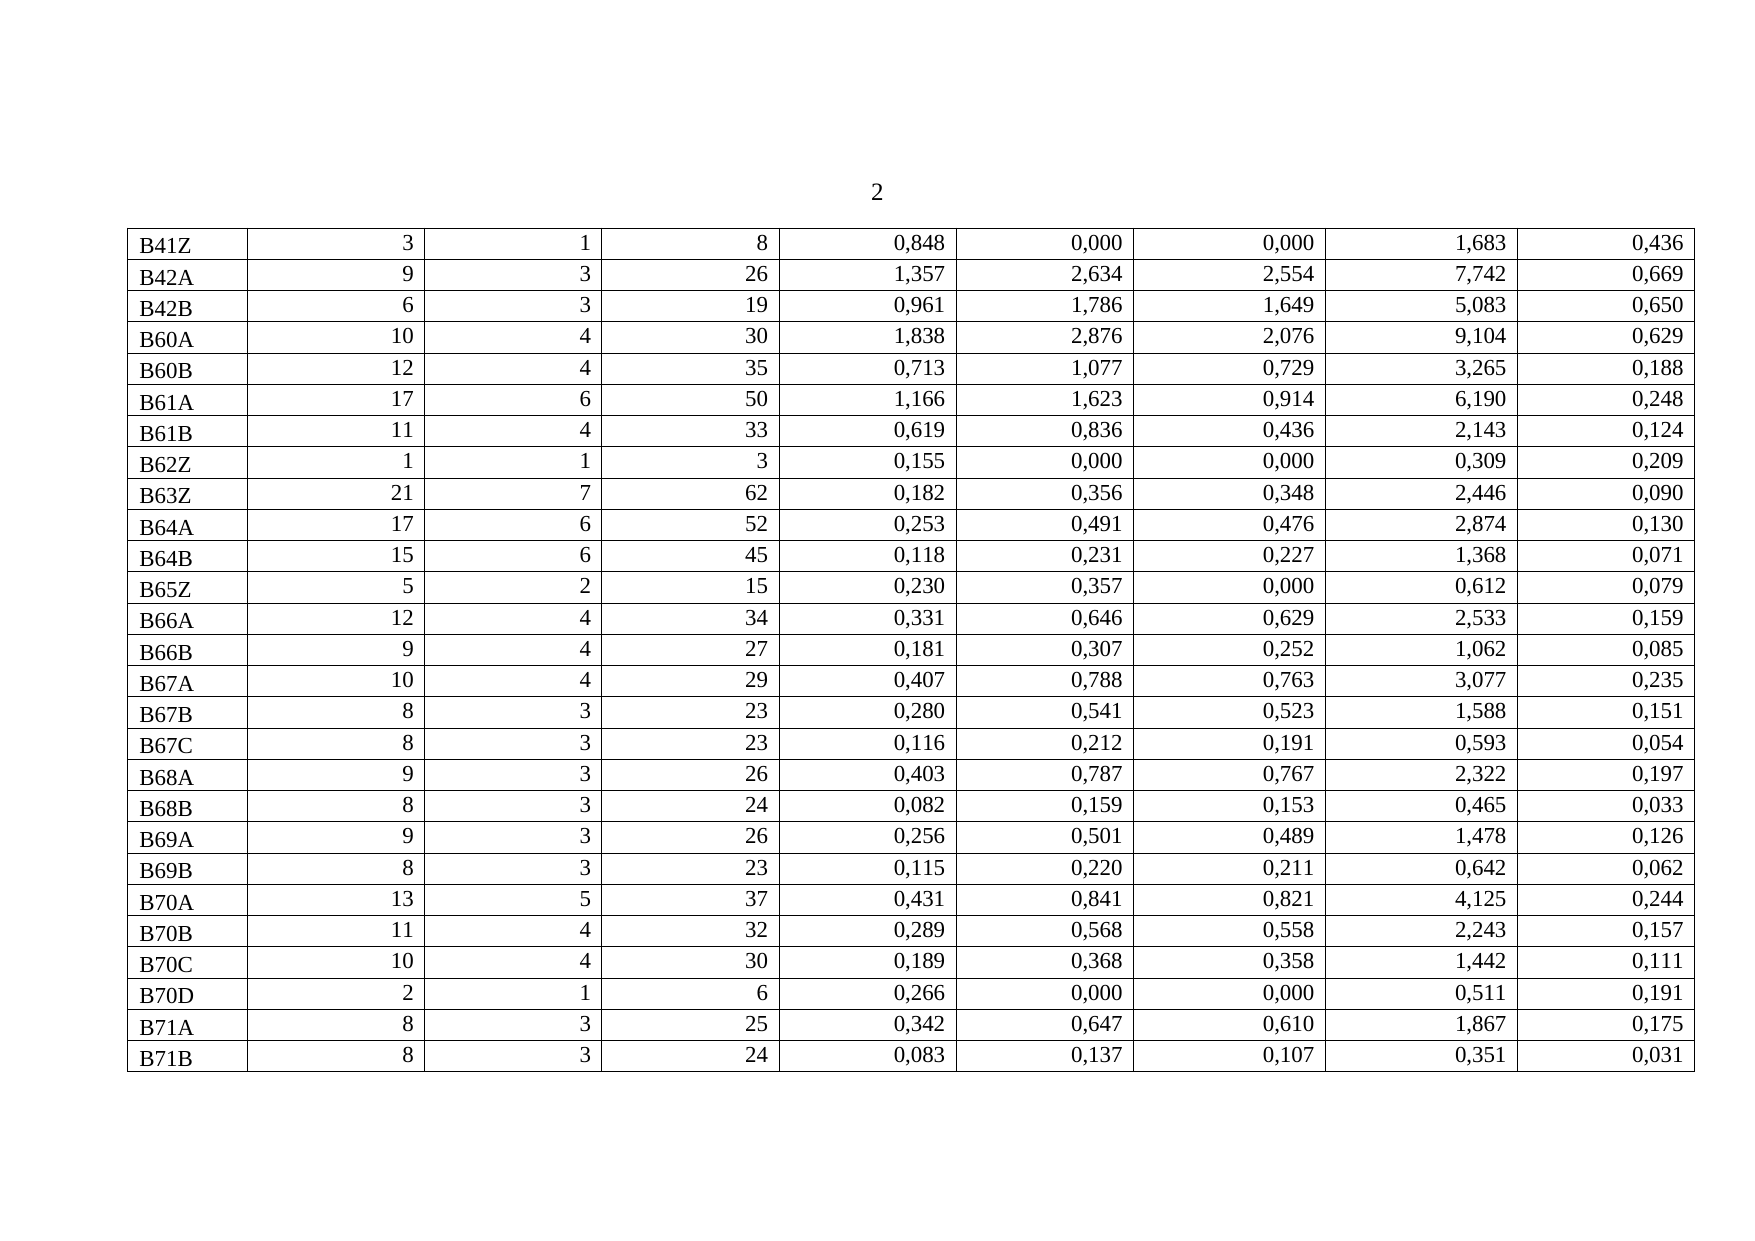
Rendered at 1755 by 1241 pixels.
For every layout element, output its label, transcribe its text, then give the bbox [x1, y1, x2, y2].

table_cell B69B [128, 854, 247, 884]
table_cell 0,000 [1134, 447, 1325, 477]
table_cell 0,079 [1518, 572, 1694, 602]
table_cell 1,357 [780, 260, 956, 290]
table_cell 0,476 [1134, 510, 1325, 540]
table_cell 0,000 [1134, 979, 1325, 1009]
table_cell B61A [128, 385, 247, 415]
table_cell 3,077 [1326, 666, 1517, 696]
table_cell B65Z [128, 572, 247, 602]
table_cell 0,062 [1518, 854, 1694, 884]
table_cell 0,647 [957, 1010, 1133, 1040]
table_cell 30 [602, 322, 779, 352]
table_cell 52 [602, 510, 779, 540]
table_cell 10 [248, 947, 424, 977]
table_cell 6 [425, 541, 601, 571]
table_cell 0,788 [957, 666, 1133, 696]
table_cell 0,568 [957, 916, 1133, 946]
table_cell 3,265 [1326, 354, 1517, 384]
table_cell 0,331 [780, 604, 956, 634]
table_cell B61B [128, 416, 247, 446]
table_cell 0,155 [780, 447, 956, 477]
table_cell 0,848 [780, 229, 956, 259]
table_cell 1,623 [957, 385, 1133, 415]
table_cell 0,159 [1518, 604, 1694, 634]
table_cell 0,629 [1134, 604, 1325, 634]
table_cell B63Z [128, 479, 247, 509]
table_cell 24 [602, 1041, 779, 1071]
table_cell 0,118 [780, 541, 956, 571]
table_cell 0,403 [780, 760, 956, 790]
table_cell 0,000 [957, 447, 1133, 477]
table_cell 0,280 [780, 697, 956, 727]
table_cell 0,356 [957, 479, 1133, 509]
table_cell 0,000 [1134, 229, 1325, 259]
table_cell 0,501 [957, 822, 1133, 852]
table_cell 0,368 [957, 947, 1133, 977]
table_cell 0,489 [1134, 822, 1325, 852]
table_cell 0,357 [957, 572, 1133, 602]
table_cell 1,062 [1326, 635, 1517, 665]
table_cell 0,593 [1326, 729, 1517, 759]
table_cell B69A [128, 822, 247, 852]
table_cell 3 [425, 1010, 601, 1040]
table_cell 1 [248, 447, 424, 477]
table_cell 3 [425, 791, 601, 821]
table_cell 3 [425, 1041, 601, 1071]
table_cell 0,767 [1134, 760, 1325, 790]
table_cell 0,153 [1134, 791, 1325, 821]
table_cell 0,266 [780, 979, 956, 1009]
table_cell 62 [602, 479, 779, 509]
table_cell 0,182 [780, 479, 956, 509]
table_cell 0,619 [780, 416, 956, 446]
table_cell 0,116 [780, 729, 956, 759]
table_cell 24 [602, 791, 779, 821]
table_cell 0,612 [1326, 572, 1517, 602]
table_cell 6 [248, 291, 424, 321]
table_cell 2 [248, 979, 424, 1009]
table_cell 0,130 [1518, 510, 1694, 540]
table_cell 0,157 [1518, 916, 1694, 946]
table_cell 3 [425, 291, 601, 321]
table_cell 0,348 [1134, 479, 1325, 509]
table_cell 0,197 [1518, 760, 1694, 790]
table_cell 0,256 [780, 822, 956, 852]
table_cell 0,289 [780, 916, 956, 946]
table_cell 0,491 [957, 510, 1133, 540]
table_cell 9 [248, 760, 424, 790]
table_cell 2,243 [1326, 916, 1517, 946]
table_cell 37 [602, 885, 779, 915]
table_cell 0,436 [1134, 416, 1325, 446]
table_cell 19 [602, 291, 779, 321]
table_cell 1,442 [1326, 947, 1517, 977]
table_cell 4 [425, 416, 601, 446]
table_cell B62Z [128, 447, 247, 477]
table_cell 45 [602, 541, 779, 571]
table_cell 0,107 [1134, 1041, 1325, 1071]
table_cell B68B [128, 791, 247, 821]
table_cell 33 [602, 416, 779, 446]
table_cell 0,227 [1134, 541, 1325, 571]
table_cell 1 [425, 229, 601, 259]
table_cell 4 [425, 354, 601, 384]
table_cell B67C [128, 729, 247, 759]
table_cell 23 [602, 854, 779, 884]
table_cell 0,558 [1134, 916, 1325, 946]
table_cell 1,683 [1326, 229, 1517, 259]
table_cell 12 [248, 604, 424, 634]
table_cell 30 [602, 947, 779, 977]
table_cell 4,125 [1326, 885, 1517, 915]
table_cell 1 [425, 447, 601, 477]
table_cell 0,511 [1326, 979, 1517, 1009]
table_cell 0,252 [1134, 635, 1325, 665]
table_cell B70B [128, 916, 247, 946]
table_cell 6 [602, 979, 779, 1009]
table_cell 0,235 [1518, 666, 1694, 696]
table_cell 0,541 [957, 697, 1133, 727]
table_cell 0,431 [780, 885, 956, 915]
table_cell 1,588 [1326, 697, 1517, 727]
table_cell 0,669 [1518, 260, 1694, 290]
table_cell 2,076 [1134, 322, 1325, 352]
table_cell B64B [128, 541, 247, 571]
table_cell 27 [602, 635, 779, 665]
table_cell 9 [248, 822, 424, 852]
table_cell 8 [248, 791, 424, 821]
table_cell 5 [425, 885, 601, 915]
table_cell 29 [602, 666, 779, 696]
table_cell 3 [602, 447, 779, 477]
table_cell 4 [425, 322, 601, 352]
table_cell 5 [248, 572, 424, 602]
table_cell 2,876 [957, 322, 1133, 352]
table_cell 2,446 [1326, 479, 1517, 509]
table_cell 9 [248, 635, 424, 665]
table_cell 34 [602, 604, 779, 634]
table_cell 0,151 [1518, 697, 1694, 727]
table_cell 2,322 [1326, 760, 1517, 790]
table_cell 11 [248, 916, 424, 946]
table_cell 13 [248, 885, 424, 915]
table_cell B67A [128, 666, 247, 696]
table_cell 2,554 [1134, 260, 1325, 290]
table_cell 0,231 [957, 541, 1133, 571]
table_cell B60A [128, 322, 247, 352]
table_cell 15 [248, 541, 424, 571]
table_cell 0,212 [957, 729, 1133, 759]
table_cell 0,961 [780, 291, 956, 321]
table_cell 15 [602, 572, 779, 602]
table_cell 0,083 [780, 1041, 956, 1071]
table_cell 0,054 [1518, 729, 1694, 759]
table_cell 2,874 [1326, 510, 1517, 540]
table_cell 0,629 [1518, 322, 1694, 352]
table_cell 0,646 [957, 604, 1133, 634]
table_cell B70D [128, 979, 247, 1009]
table_cell 0,137 [957, 1041, 1133, 1071]
table_cell 1,649 [1134, 291, 1325, 321]
table_cell 0,248 [1518, 385, 1694, 415]
table_cell 0,713 [780, 354, 956, 384]
table_cell 26 [602, 822, 779, 852]
table_cell 0,181 [780, 635, 956, 665]
table_cell 0,230 [780, 572, 956, 602]
table_cell 0,090 [1518, 479, 1694, 509]
table_cell 23 [602, 729, 779, 759]
table_cell 4 [425, 635, 601, 665]
table_cell 4 [425, 666, 601, 696]
table_cell 9,104 [1326, 322, 1517, 352]
table_cell 0,126 [1518, 822, 1694, 852]
table_cell 8 [248, 854, 424, 884]
table_cell 0,189 [780, 947, 956, 977]
table_cell 1,867 [1326, 1010, 1517, 1040]
table_cell 0,650 [1518, 291, 1694, 321]
table_cell B70C [128, 947, 247, 977]
table_cell 17 [248, 385, 424, 415]
table_cell 4 [425, 947, 601, 977]
table_cell 0,763 [1134, 666, 1325, 696]
table_cell 8 [248, 1041, 424, 1071]
table_cell 0,191 [1134, 729, 1325, 759]
table_cell 0,642 [1326, 854, 1517, 884]
table_cell 23 [602, 697, 779, 727]
table_cell 0,821 [1134, 885, 1325, 915]
table_cell 1 [425, 979, 601, 1009]
table_cell 50 [602, 385, 779, 415]
table_cell 0,309 [1326, 447, 1517, 477]
table_cell 3 [425, 697, 601, 727]
table_cell 17 [248, 510, 424, 540]
table_cell B71A [128, 1010, 247, 1040]
table_cell 0,351 [1326, 1041, 1517, 1071]
table_cell 0,787 [957, 760, 1133, 790]
table_cell 0,358 [1134, 947, 1325, 977]
table_cell 0,523 [1134, 697, 1325, 727]
table_cell B42A [128, 260, 247, 290]
table_cell 6,190 [1326, 385, 1517, 415]
table_cell B41Z [128, 229, 247, 259]
table_cell 11 [248, 416, 424, 446]
table_cell B66A [128, 604, 247, 634]
table_cell 0,729 [1134, 354, 1325, 384]
table_cell 0,211 [1134, 854, 1325, 884]
table_cell 10 [248, 666, 424, 696]
table_cell 0,342 [780, 1010, 956, 1040]
table_cell 3 [425, 760, 601, 790]
table_cell 3 [425, 729, 601, 759]
table_cell 3 [425, 854, 601, 884]
table_cell 3 [425, 822, 601, 852]
table_cell 0,111 [1518, 947, 1694, 977]
table_cell 0,000 [957, 979, 1133, 1009]
table_cell 0,033 [1518, 791, 1694, 821]
table_cell B42B [128, 291, 247, 321]
table_cell B60B [128, 354, 247, 384]
table_cell 0,914 [1134, 385, 1325, 415]
table_cell 0,159 [957, 791, 1133, 821]
table_cell 4 [425, 604, 601, 634]
table_cell 0,115 [780, 854, 956, 884]
table_cell 1,368 [1326, 541, 1517, 571]
table_cell 6 [425, 510, 601, 540]
table_cell 0,220 [957, 854, 1133, 884]
table_cell 1,786 [957, 291, 1133, 321]
table_cell 1,077 [957, 354, 1133, 384]
table_cell 0,085 [1518, 635, 1694, 665]
table_cell 0,188 [1518, 354, 1694, 384]
table_cell 2,634 [957, 260, 1133, 290]
table_cell 7,742 [1326, 260, 1517, 290]
table_cell 0,191 [1518, 979, 1694, 1009]
table_cell 0,082 [780, 791, 956, 821]
table_cell 0,244 [1518, 885, 1694, 915]
table_cell 35 [602, 354, 779, 384]
table_cell 26 [602, 760, 779, 790]
table_cell 10 [248, 322, 424, 352]
table_cell 0,000 [957, 229, 1133, 259]
table_cell 26 [602, 260, 779, 290]
table_cell 6 [425, 385, 601, 415]
table_cell 7 [425, 479, 601, 509]
table_cell 0,436 [1518, 229, 1694, 259]
table_cell 2 [425, 572, 601, 602]
table_cell 8 [248, 697, 424, 727]
table_cell 0,465 [1326, 791, 1517, 821]
table_cell 0,253 [780, 510, 956, 540]
table_cell 8 [248, 729, 424, 759]
table_cell 0,071 [1518, 541, 1694, 571]
table_cell 0,031 [1518, 1041, 1694, 1071]
table_cell B67B [128, 697, 247, 727]
table_cell 0,124 [1518, 416, 1694, 446]
table_cell 0,175 [1518, 1010, 1694, 1040]
table_cell 0,841 [957, 885, 1133, 915]
table_cell 8 [248, 1010, 424, 1040]
table_cell 3 [248, 229, 424, 259]
table_cell 3 [425, 260, 601, 290]
table_cell 9 [248, 260, 424, 290]
table_cell 21 [248, 479, 424, 509]
table_cell 1,838 [780, 322, 956, 352]
table_cell 12 [248, 354, 424, 384]
table_cell 32 [602, 916, 779, 946]
table_cell 0,307 [957, 635, 1133, 665]
table_cell 1,478 [1326, 822, 1517, 852]
table_cell 0,209 [1518, 447, 1694, 477]
table_cell 8 [602, 229, 779, 259]
table_cell B71B [128, 1041, 247, 1071]
table_cell B70A [128, 885, 247, 915]
table_cell 2,143 [1326, 416, 1517, 446]
table_cell 5,083 [1326, 291, 1517, 321]
table_cell B68A [128, 760, 247, 790]
table_cell 4 [425, 916, 601, 946]
table_cell 0,407 [780, 666, 956, 696]
table_cell 2,533 [1326, 604, 1517, 634]
table_cell B66B [128, 635, 247, 665]
table_cell 25 [602, 1010, 779, 1040]
table_cell 1,166 [780, 385, 956, 415]
table_cell 0,000 [1134, 572, 1325, 602]
table_cell 0,836 [957, 416, 1133, 446]
table_cell 0,610 [1134, 1010, 1325, 1040]
table_cell B64A [128, 510, 247, 540]
